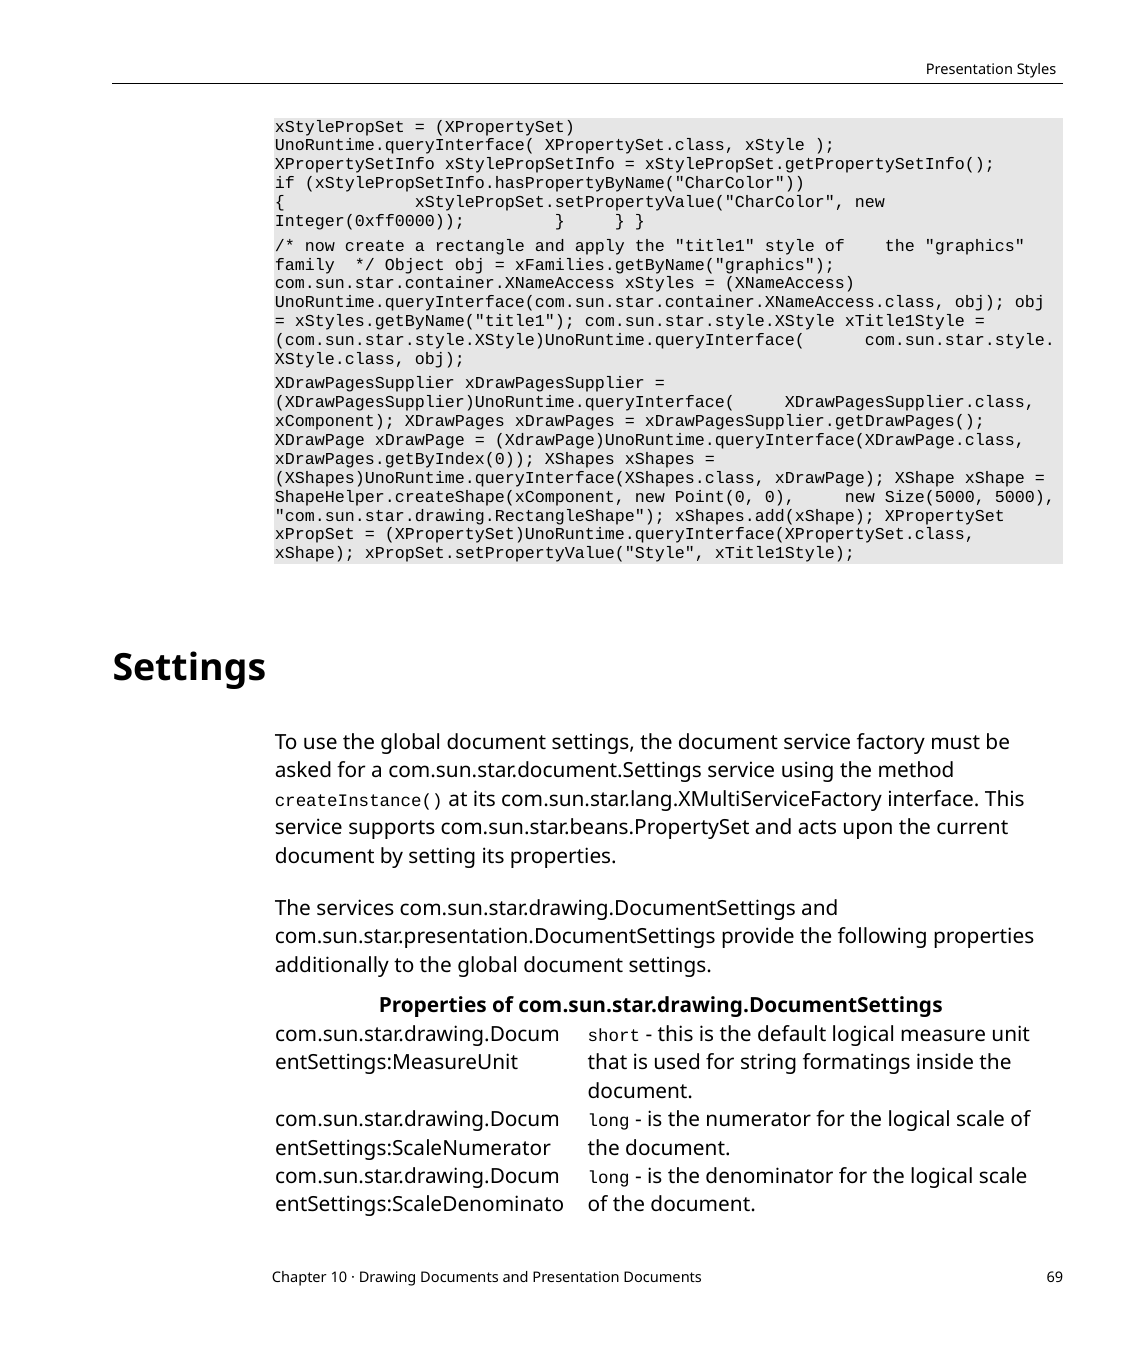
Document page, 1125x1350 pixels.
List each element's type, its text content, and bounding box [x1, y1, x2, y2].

table_cell long - is the denominator for the logical scale of the document. [588, 1161, 1064, 1218]
table_cell short - this is the default logical measure unit that is used for string formatings inside the document. [588, 1019, 1064, 1104]
table_cell long - is the numerator for the logical scale of the document. [588, 1104, 1064, 1161]
table_header Properties of com.sun.star.drawing.DocumentSettings [275, 991, 1064, 1019]
table_cell com.sun.star.drawing.DocumentSettings:ScaleNumerator [275, 1104, 587, 1161]
text The services com.sun.star.drawing.DocumentSettings and com.sun.star.presentation.DocumentSettings provide the following properties additionally to the global document settings. [274, 893, 1063, 978]
text /* now create a rectangle and apply the "title1" style of the "graphics" family */ Object obj = xFamilies.getByName("graphics"); com.sun.star.container.XNameAccess xStyles = (XNameAccess) UnoRuntime.queryInterface(com.sun.star.container.XNameAccess.class, obj); obj = xStyles.getByName("title1"); com.sun.star.style.XStyle xTitle1Style = (com.sun.star.style.XStyle)UnoRuntime.queryInterface( com.sun.star.style.XStyle.class, obj); [274, 237, 1063, 369]
text xStylePropSet = (XPropertySet) UnoRuntime.queryInterface( XPropertySet.class, xStyle ); XPropertySetInfo xStylePropSetInfo = xStylePropSet.getPropertySetInfo(); if (xStylePropSetInfo.hasPropertyByName("CharColor")) { xStylePropSet.setPropertyValue("CharColor", new Integer(0xff0000)); } } } [274, 118, 1063, 231]
text To use the global document settings, the document service factory must be asked for a com.sun.star.document.Settings service using the method createInstance() at its com.sun.star.lang.XMultiServiceFactory interface. This service supports com.sun.star.beans.PropertySet and acts upon the current document by setting its properties. [274, 727, 1063, 869]
table_cell com.sun.star.drawing.DocumentSettings:ScaleDenominato [275, 1161, 587, 1218]
subtitle Settings [112, 640, 1063, 691]
table_cell com.sun.star.drawing.DocumentSettings:MeasureUnit [275, 1019, 587, 1104]
text XDrawPagesSupplier xDrawPagesSupplier = (XDrawPagesSupplier)UnoRuntime.queryInterface( XDrawPagesSupplier.class, xComponent); XDrawPages xDrawPages = xDrawPagesSupplier.getDrawPages(); XDrawPage xDrawPage = (XdrawPage)UnoRuntime.queryInterface(XDrawPage.class, xDrawPages.getByIndex(0)); XShapes xShapes = (XShapes)UnoRuntime.queryInterface(XShapes.class, xDrawPage); XShape xShape = ShapeHelper.createShape(xComponent, new Point(0, 0), new Size(5000, 5000), "com.sun.star.drawing.RectangleShape"); xShapes.add(xShape); XPropertySet xPropSet = (XPropertySet)UnoRuntime.queryInterface(XPropertySet.class, xShape); xPropSet.setPropertyValue("Style", xTitle1Style); [274, 375, 1063, 564]
